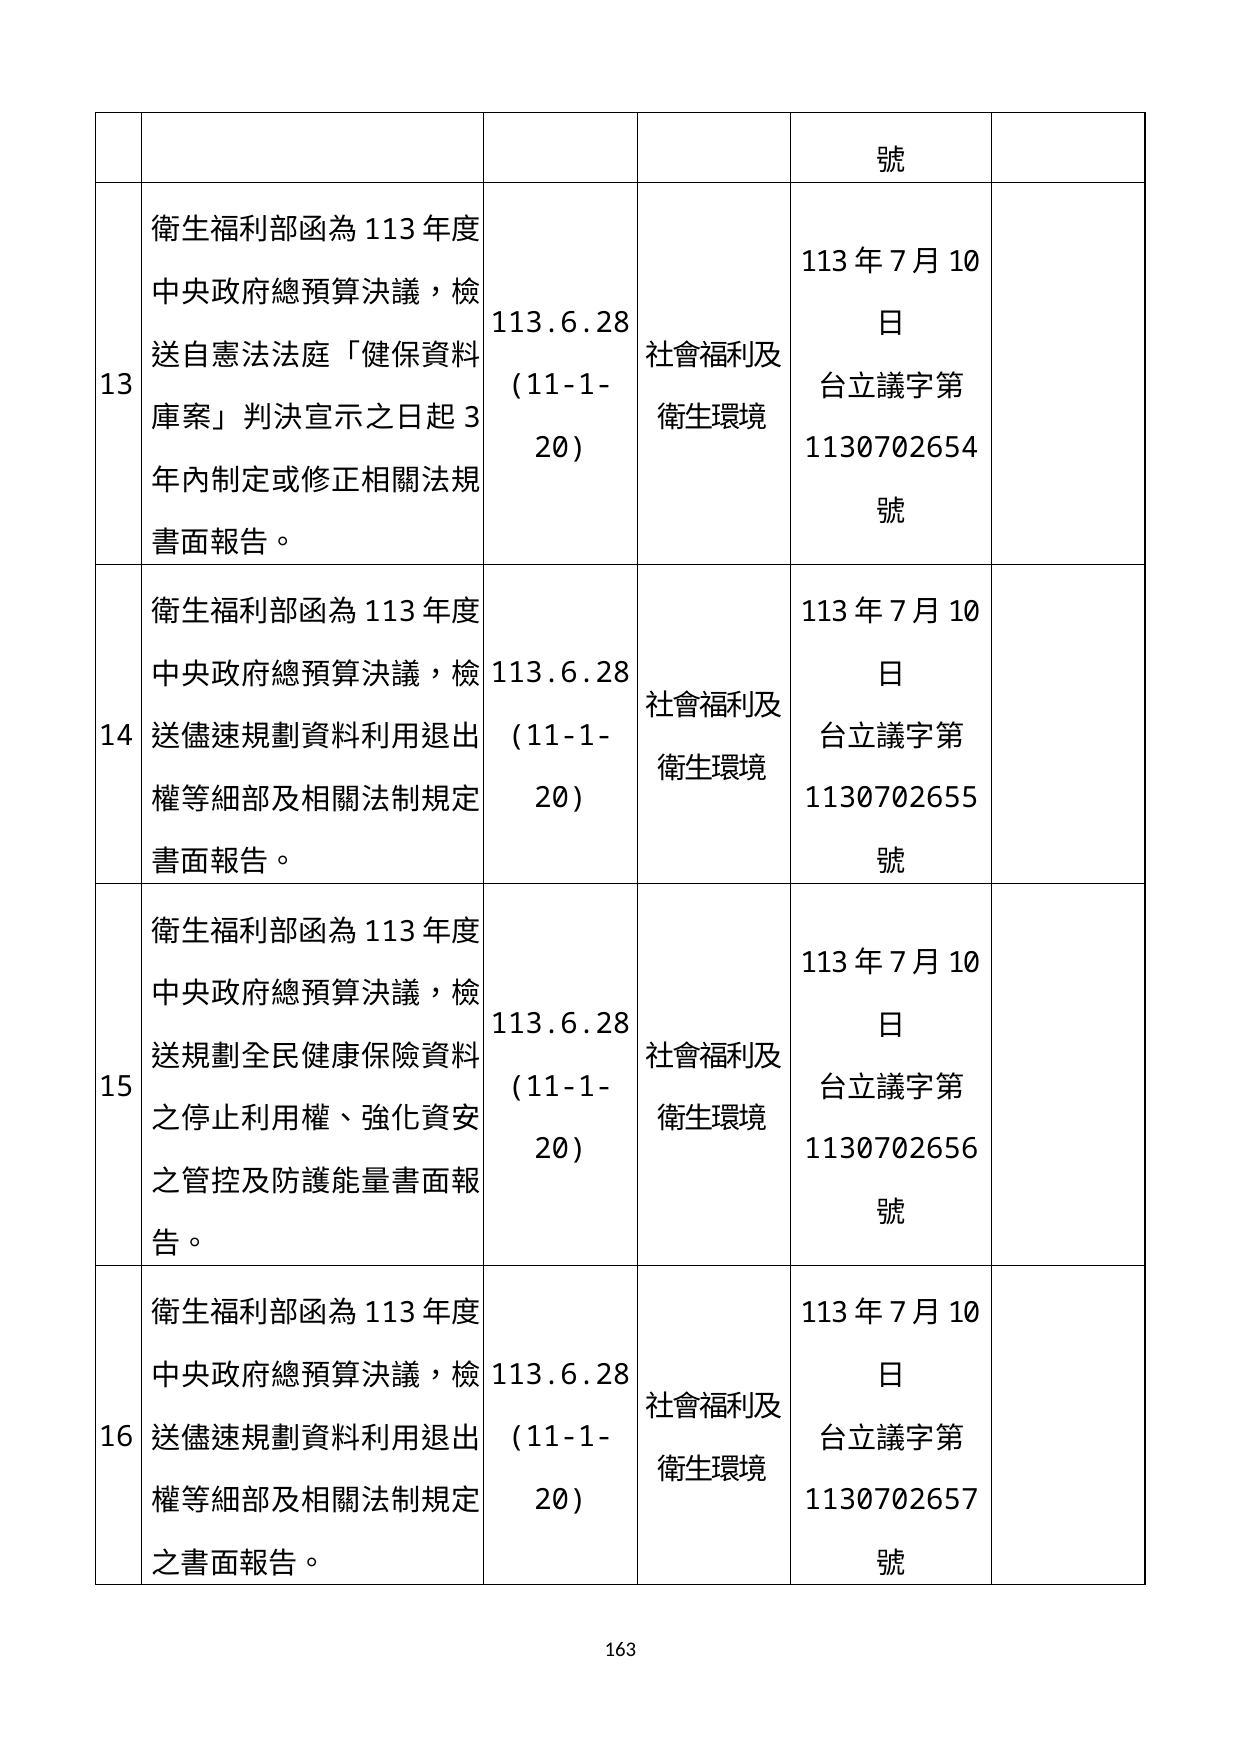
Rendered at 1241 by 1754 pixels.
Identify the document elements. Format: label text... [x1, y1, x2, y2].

table_cell [992, 884, 1144, 1265]
table_cell [638, 113, 790, 182]
table_cell 113年7月10日 台立議字第1130702657號 [791, 1266, 991, 1584]
table_cell 社會福利及衛生環境 [638, 1266, 790, 1584]
table_cell [992, 183, 1144, 563]
table_cell 社會福利及衛生環境 [638, 884, 790, 1265]
table_cell 113.6.28 (11-1-20) [484, 565, 637, 883]
table_cell 113年7月10日 台立議字第1130702654號 [791, 183, 991, 563]
table_cell 113.6.28 (11-1-20) [484, 183, 637, 563]
table_cell [96, 183, 141, 563]
table_cell [484, 113, 637, 182]
table_cell [96, 565, 141, 883]
table_cell 社會福利及衛生環境 [638, 565, 790, 883]
table_cell 社會福利及衛生環境 [638, 183, 790, 563]
table_cell [992, 1266, 1144, 1584]
table_cell [992, 113, 1144, 182]
table_cell [96, 113, 141, 182]
table_cell 衛生福利部函為113年度中央政府總預算決議，檢送儘速規劃資料利用退出權等細部及相關法制規定之書面報告。 [142, 1266, 483, 1584]
table_cell 號 [791, 113, 991, 182]
table_cell 113.6.28 (11-1-20) [484, 884, 637, 1265]
table_cell 113年7月10日 台立議字第1130702655號 [791, 565, 991, 883]
table_cell [96, 1266, 141, 1584]
table_cell 113年7月10日 台立議字第1130702656號 [791, 884, 991, 1265]
table_cell 衛生福利部函為113年度中央政府總預算決議，檢送自憲法法庭「健保資料庫案」判決宣示之日起3年內制定或修正相關法規書面報告。 [142, 183, 483, 563]
table_cell [142, 113, 483, 182]
table_cell [992, 565, 1144, 883]
table_cell 衛生福利部函為113年度中央政府總預算決議，檢送規劃全民健康保險資料之停止利用權、強化資安之管控及防護能量書面報告。 [142, 884, 483, 1265]
table_cell [96, 884, 141, 1265]
table_cell 衛生福利部函為113年度中央政府總預算決議，檢送儘速規劃資料利用退出權等細部及相關法制規定書面報告。 [142, 565, 483, 883]
table_cell 113.6.28 (11-1-20) [484, 1266, 637, 1584]
